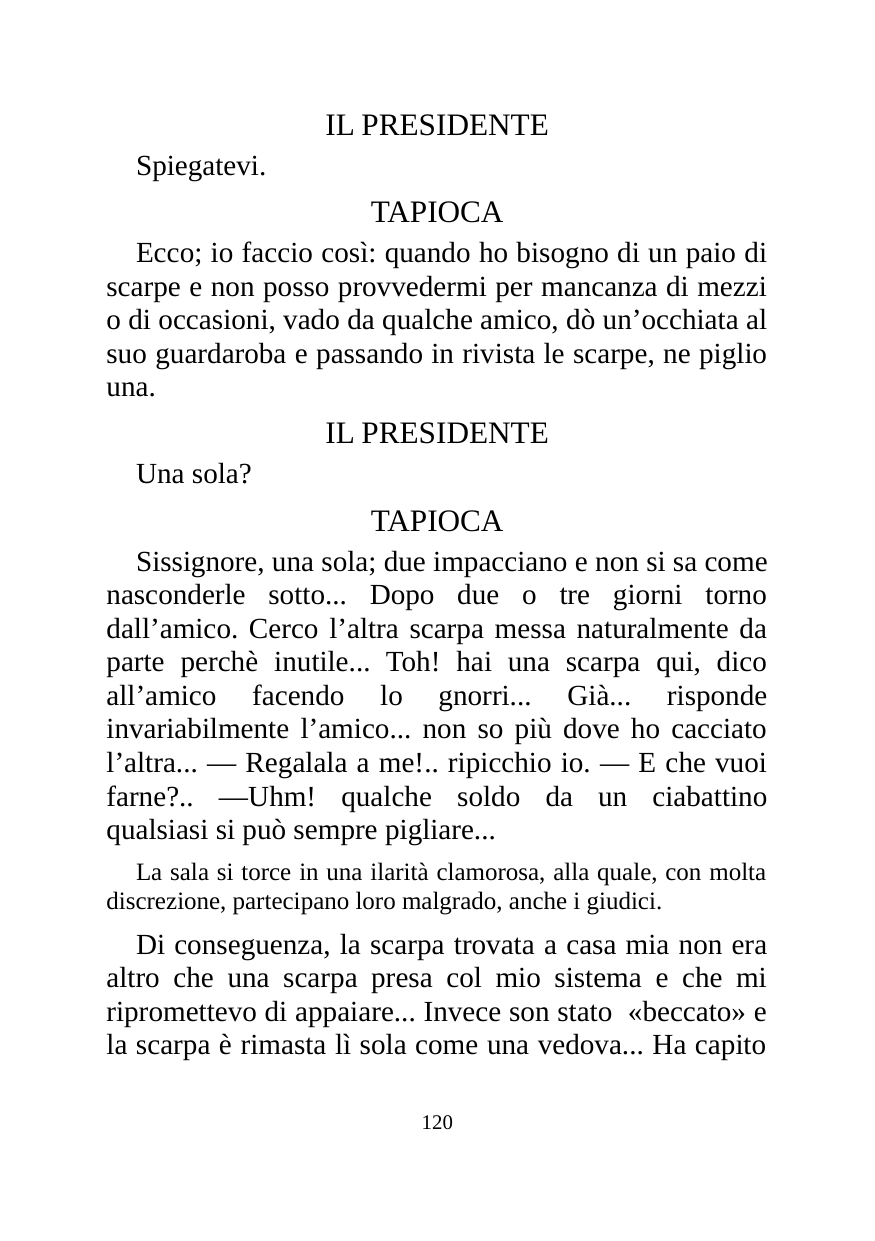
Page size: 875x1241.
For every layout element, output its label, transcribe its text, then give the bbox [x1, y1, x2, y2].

text Di conseguenza, la scarpa trovata a casa mia non era altro che una scarpa presa col mio sistema e che mi ripromettevo di appaiare... Invece son stato «beccato» e la scarpa è rimasta lì sola come una vedova... Ha capito [106, 927, 768, 1061]
text TAPIOCA [106, 502, 768, 538]
text Ecco; io faccio così: quando ho bisogno di un paio di scarpe e non posso provvedermi per mancanza di mezzi o di occasioni, vado da qualche amico, dò un’occhiata al suo guardaroba e passando in rivista le scarpe, ne piglio una. [106, 235, 768, 403]
text La sala si torce in una ilarità clamorosa, alla quale, con molta discrezione, partecipano loro malgrado, anche i giudici. [106, 857, 768, 915]
text IL PRESIDENTE [106, 106, 768, 142]
text Una sola? [106, 457, 768, 490]
text Spiegatevi. [106, 148, 768, 182]
text Sissignore, una sola; due impacciano e non si sa come nasconderle sotto... Dopo due o tre giorni torno dall’amico. Cerco l’altra scarpa messa naturalmente da parte perchè inutile... Toh! hai una scarpa qui, dico all’amico facendo lo gnorri... Già... risponde invariabilmente l’amico... non so più dove ho cacciato l’altra... — Regalala a me!.. ripicchio io. — E che vuoi farne?.. —Uhm! qualche soldo da un ciabattino qualsiasi si può sempre pigliare... [106, 544, 768, 846]
text TAPIOCA [106, 193, 768, 229]
text IL PRESIDENTE [106, 415, 768, 451]
